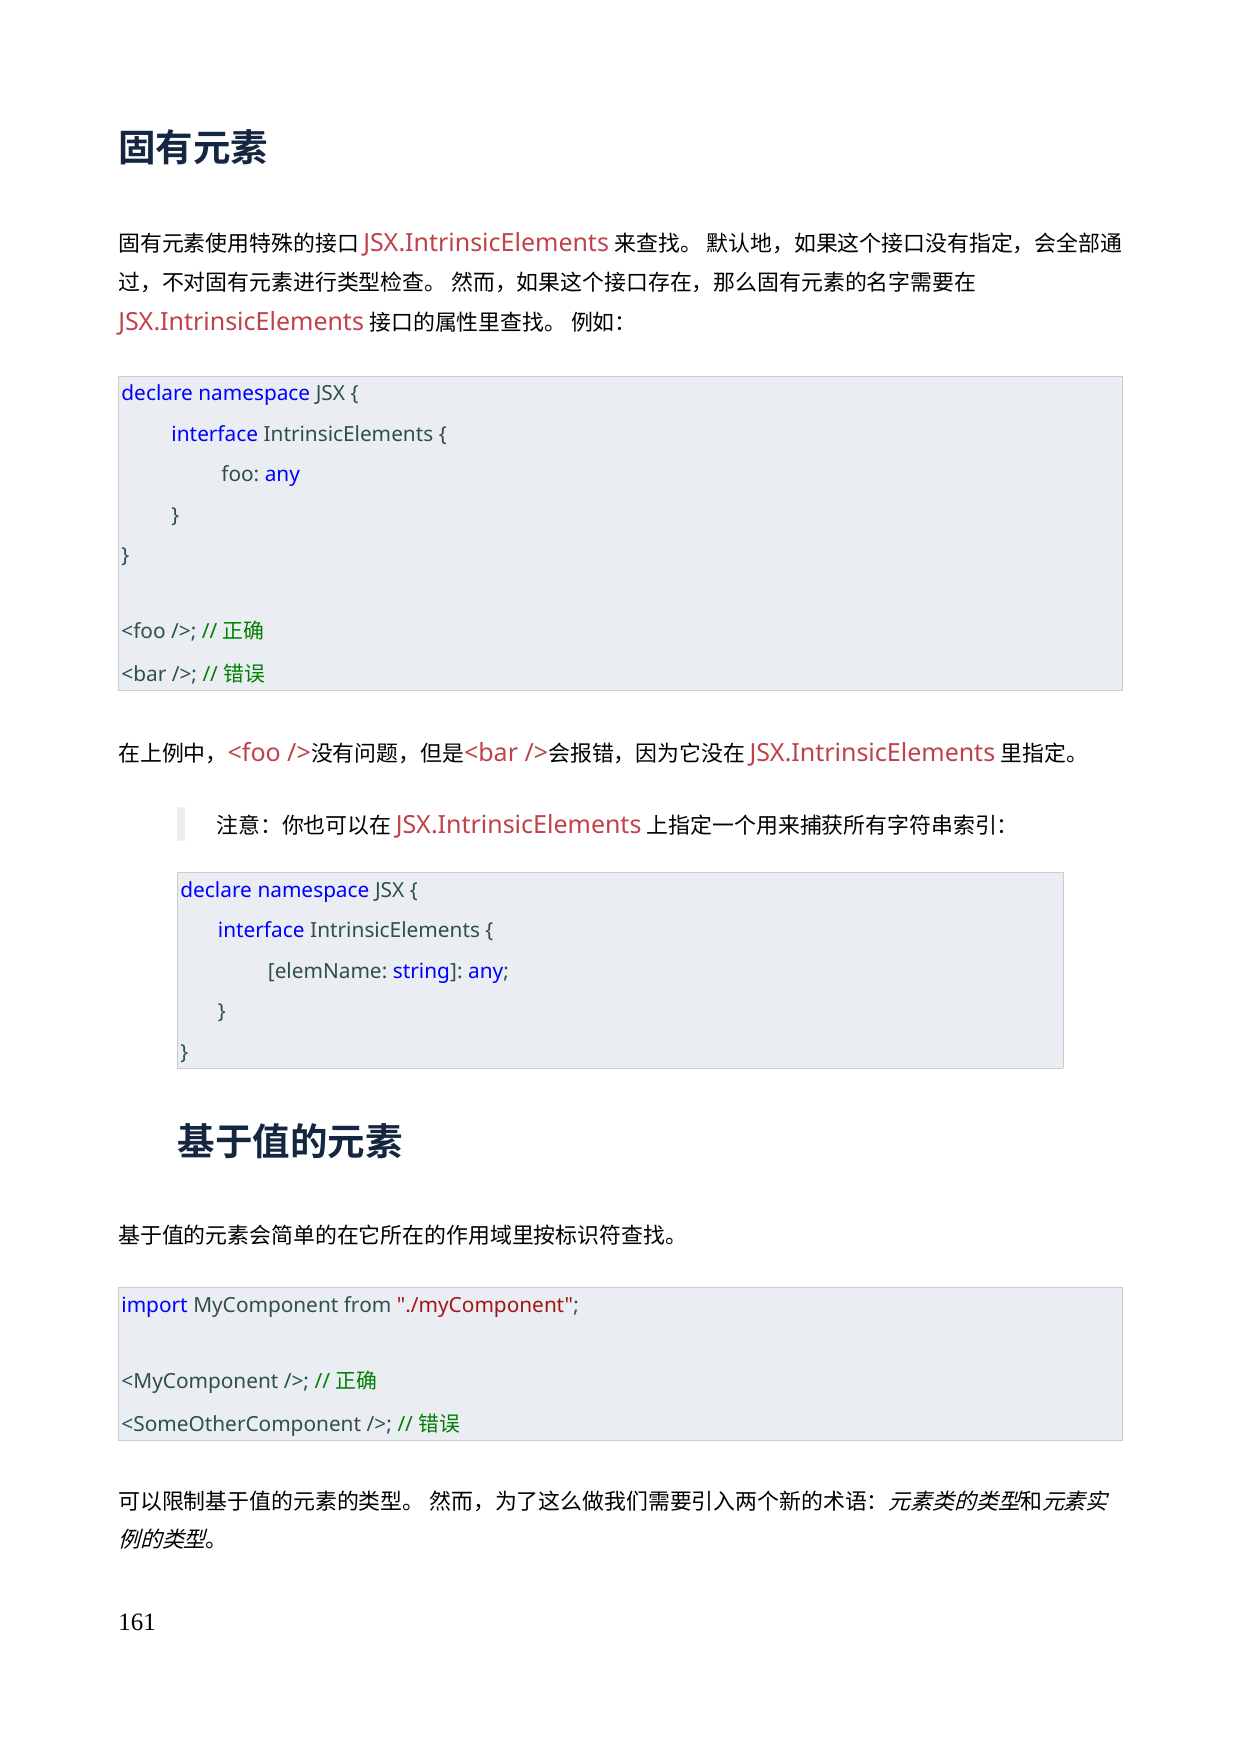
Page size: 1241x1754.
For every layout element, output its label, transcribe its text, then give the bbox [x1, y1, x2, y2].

text import MyComponent from "./myComponent"; [119, 1288, 1122, 1319]
text } [178, 993, 1063, 1025]
text 固有元素使用特殊的接口JSX.IntrinsicElements来查找。 默认地，如果这个接口没有指定，会全部通过，不对固有元素进行类型检查。 然而，如果这个接口存在，那么固有元素的名字需要在JSX.IntrinsicElements接口的属性里查找。 例如： [118, 225, 1122, 337]
text <bar />; // 错误 [119, 654, 1122, 690]
text 可以限制基于值的元素的类型。 然而，为了这么做我们需要引入两个新的术语：元素类的类型和元素实例的类型。 [118, 1484, 1122, 1554]
text } [119, 497, 1122, 528]
text 注意：你也可以在JSX.IntrinsicElements上指定一个用来捕获所有字符串索引： [185, 807, 1063, 841]
text declare namespace JSX { [178, 873, 1063, 903]
text 在上例中，<foo />没有问题，但是<bar />会报错，因为它没在JSX.IntrinsicElements里指定。 [118, 734, 1122, 769]
text foo: any [119, 456, 1122, 488]
text 基于值的元素会简单的在它所在的作用域里按标识符查找。 [118, 1218, 1122, 1250]
text declare namespace JSX { [119, 377, 1122, 407]
text <foo />; // 正确 [119, 611, 1122, 644]
text } [119, 537, 1122, 569]
text interface IntrinsicElements { [178, 912, 1063, 944]
text [elemName: string]: any; [178, 953, 1063, 984]
subtitle 固有元素 [118, 118, 1122, 172]
text <SomeOtherComponent />; // 错误 [119, 1404, 1122, 1440]
text interface IntrinsicElements { [119, 416, 1122, 447]
subtitle 基于值的元素 [177, 1111, 1063, 1166]
text <MyComponent />; // 正确 [119, 1361, 1122, 1394]
text } [178, 1034, 1063, 1068]
